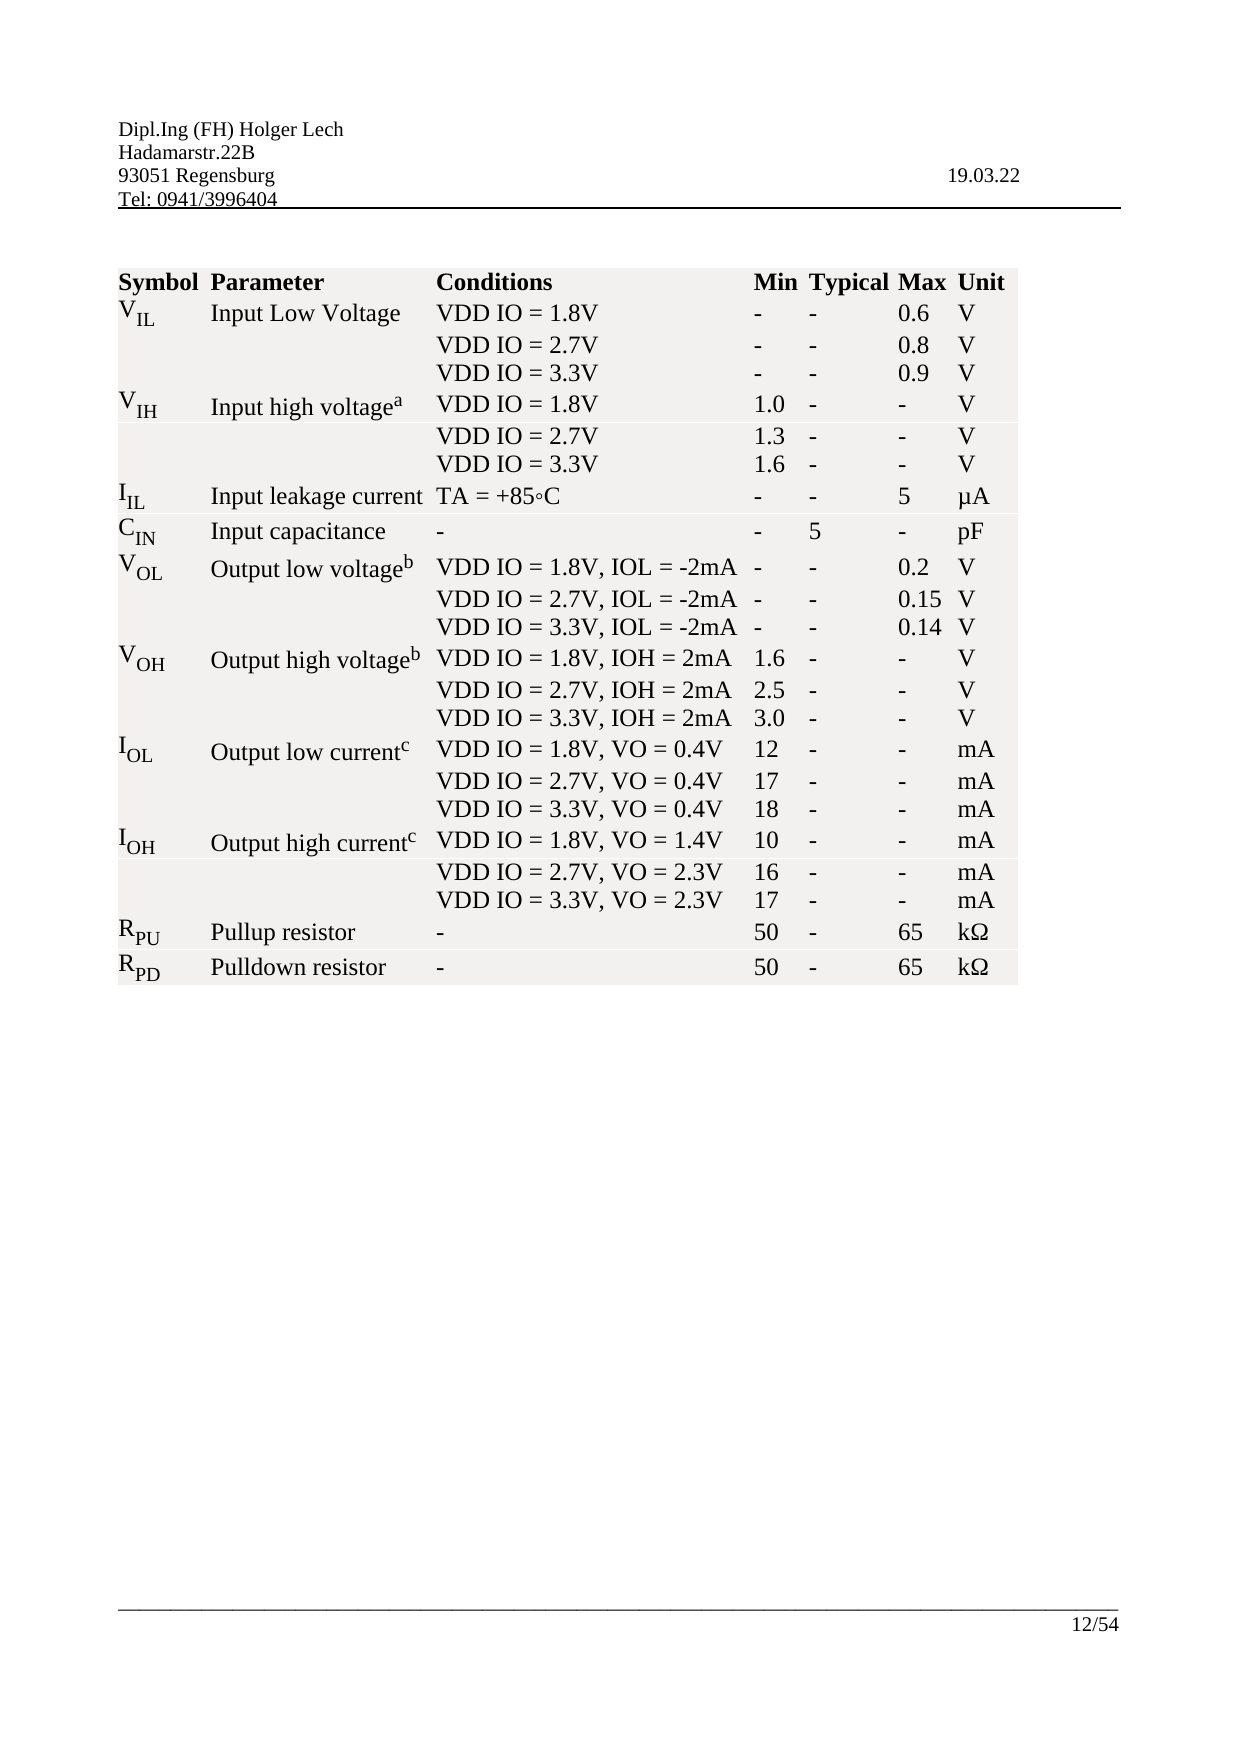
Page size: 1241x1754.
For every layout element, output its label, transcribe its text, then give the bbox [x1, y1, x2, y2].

table_cell - [898, 886, 957, 914]
table_cell [210, 859, 436, 886]
table_cell pF [958, 514, 1018, 549]
table_cell 65 [898, 914, 957, 949]
table_cell 0.2 [898, 549, 957, 585]
table_cell 0.9 [898, 359, 957, 387]
table_cell kΩ [958, 914, 1018, 949]
table_cell VDD IO = 1.8V, IOL = -2mA [436, 549, 753, 585]
table_cell VDD IO = 1.8V, IOH = 2mA [436, 640, 753, 676]
table_cell - [754, 478, 808, 513]
table_cell Input capacitance [210, 514, 436, 549]
table_cell - [898, 795, 957, 823]
table_cell - [809, 613, 898, 640]
table_cell 0.6 [898, 296, 957, 331]
table_cell Output low currentc [210, 732, 436, 767]
table_cell - [809, 795, 898, 823]
table_cell [118, 423, 210, 450]
table_cell VDD IO = 3.3V [436, 450, 753, 478]
table_cell [118, 767, 210, 795]
table_cell 16 [754, 859, 808, 886]
table_cell IIL [118, 478, 210, 513]
table_cell [210, 331, 436, 359]
table_cell VDD IO = 2.7V, VO = 0.4V [436, 767, 753, 795]
table_cell V [958, 676, 1018, 704]
table_cell 0.8 [898, 331, 957, 359]
table_cell VDD IO = 1.8V, VO = 0.4V [436, 732, 753, 767]
table_header Max [898, 268, 957, 296]
table_cell [210, 585, 436, 613]
table_cell - [809, 676, 898, 704]
table_cell - [898, 767, 957, 795]
table_cell [118, 704, 210, 732]
table_cell VIH [118, 387, 210, 422]
table_cell 18 [754, 795, 808, 823]
table_cell [118, 359, 210, 387]
table_cell - [898, 823, 957, 858]
table_cell - [898, 640, 957, 676]
table_cell 17 [754, 886, 808, 914]
table_cell - [754, 331, 808, 359]
table_cell VDD IO = 2.7V, VO = 2.3V [436, 859, 753, 886]
table_cell VDD IO = 1.8V, VO = 1.4V [436, 823, 753, 858]
table_cell VOH [118, 640, 210, 676]
table_cell 50 [754, 950, 808, 985]
table_cell - [754, 549, 808, 585]
table_cell - [898, 450, 957, 478]
table_header Conditions [436, 268, 753, 296]
table_cell - [809, 859, 898, 886]
table_cell 50 [754, 914, 808, 949]
table_cell [210, 886, 436, 914]
table_cell VDD IO = 2.7V, IOH = 2mA [436, 676, 753, 704]
table_cell - [809, 823, 898, 858]
table_cell 1.6 [754, 640, 808, 676]
table_cell VOL [118, 549, 210, 585]
table_cell - [754, 585, 808, 613]
table_cell [118, 613, 210, 640]
table_cell - [809, 450, 898, 478]
table_cell VDD IO = 3.3V, VO = 2.3V [436, 886, 753, 914]
table_cell Output high currentc [210, 823, 436, 858]
table_cell VIL [118, 296, 210, 331]
table_cell 2.5 [754, 676, 808, 704]
table_cell - [898, 387, 957, 422]
table_cell 1.3 [754, 423, 808, 450]
table_cell 5 [898, 478, 957, 513]
table_cell CIN [118, 514, 210, 549]
table_cell V [958, 296, 1018, 331]
table_cell - [436, 950, 753, 985]
table_cell mA [958, 732, 1018, 767]
table_header Unit [958, 268, 1018, 296]
table_cell - [898, 676, 957, 704]
table_cell [210, 767, 436, 795]
table_cell VDD IO = 2.7V, IOL = -2mA [436, 585, 753, 613]
table_cell - [809, 914, 898, 949]
table_cell VDD IO = 3.3V, IOL = -2mA [436, 613, 753, 640]
table_cell IOL [118, 732, 210, 767]
table_cell V [958, 585, 1018, 613]
table_cell mA [958, 886, 1018, 914]
table_cell [118, 331, 210, 359]
table_cell [118, 585, 210, 613]
table_header Min [754, 268, 808, 296]
table_cell mA [958, 767, 1018, 795]
table_cell - [754, 613, 808, 640]
table_cell [210, 704, 436, 732]
table_cell - [436, 514, 753, 549]
table_cell [118, 795, 210, 823]
table_cell VDD IO = 3.3V, IOH = 2mA [436, 704, 753, 732]
table_cell V [958, 387, 1018, 422]
table_header Symbol [118, 268, 210, 296]
table_cell - [898, 704, 957, 732]
table_cell V [958, 640, 1018, 676]
table_cell - [809, 640, 898, 676]
table_cell [210, 450, 436, 478]
table_cell mA [958, 859, 1018, 886]
table_cell - [809, 585, 898, 613]
table_cell - [809, 387, 898, 422]
table_cell 0.15 [898, 585, 957, 613]
table_cell Output low voltageb [210, 549, 436, 585]
table_cell - [809, 732, 898, 767]
table_cell mA [958, 823, 1018, 858]
table_cell Input leakage current [210, 478, 436, 513]
table_cell [210, 423, 436, 450]
table_cell V [958, 331, 1018, 359]
table_cell [118, 450, 210, 478]
table_cell [118, 676, 210, 704]
table_cell - [809, 359, 898, 387]
table_cell VDD IO = 2.7V [436, 331, 753, 359]
table_cell TA = +85◦C [436, 478, 753, 513]
table_cell RPU [118, 914, 210, 949]
table_cell 12 [754, 732, 808, 767]
table_header Typical [809, 268, 898, 296]
table_cell - [809, 478, 898, 513]
table_cell 1.6 [754, 450, 808, 478]
table_cell - [809, 950, 898, 985]
table_cell 17 [754, 767, 808, 795]
table_cell µA [958, 478, 1018, 513]
table_cell [118, 859, 210, 886]
table_cell 3.0 [754, 704, 808, 732]
table_cell kΩ [958, 950, 1018, 985]
table_cell Output high voltageb [210, 640, 436, 676]
table_cell 1.0 [754, 387, 808, 422]
table_cell Pulldown resistor [210, 950, 436, 985]
table_cell VDD IO = 1.8V [436, 387, 753, 422]
table_cell VDD IO = 3.3V [436, 359, 753, 387]
table_cell - [809, 296, 898, 331]
table_cell RPD [118, 950, 210, 985]
table_cell - [809, 704, 898, 732]
table_cell VDD IO = 3.3V, VO = 0.4V [436, 795, 753, 823]
table_cell - [809, 549, 898, 585]
table_cell - [898, 732, 957, 767]
table_cell - [809, 331, 898, 359]
table_cell mA [958, 795, 1018, 823]
table_cell [210, 359, 436, 387]
table_cell V [958, 423, 1018, 450]
table_cell Input high voltagea [210, 387, 436, 422]
table_cell V [958, 549, 1018, 585]
table_cell - [754, 359, 808, 387]
table_cell - [436, 914, 753, 949]
table_cell VDD IO = 1.8V [436, 296, 753, 331]
table_cell 65 [898, 950, 957, 985]
table_cell [210, 795, 436, 823]
table_cell Input Low Voltage [210, 296, 436, 331]
table_cell IOH [118, 823, 210, 858]
table_header Parameter [210, 268, 436, 296]
table_cell [118, 886, 210, 914]
table_cell - [898, 859, 957, 886]
table_cell 5 [809, 514, 898, 549]
table_cell - [898, 514, 957, 549]
table_cell [210, 613, 436, 640]
table_cell V [958, 704, 1018, 732]
table_cell VDD IO = 2.7V [436, 423, 753, 450]
table_cell - [809, 423, 898, 450]
table_cell - [809, 767, 898, 795]
table_cell V [958, 613, 1018, 640]
table_cell - [809, 886, 898, 914]
table_cell - [898, 423, 957, 450]
table_cell 0.14 [898, 613, 957, 640]
table_cell V [958, 359, 1018, 387]
table_cell [210, 676, 436, 704]
table_cell - [754, 514, 808, 549]
table_cell Pullup resistor [210, 914, 436, 949]
table_cell V [958, 450, 1018, 478]
table_cell 10 [754, 823, 808, 858]
table_cell - [754, 296, 808, 331]
